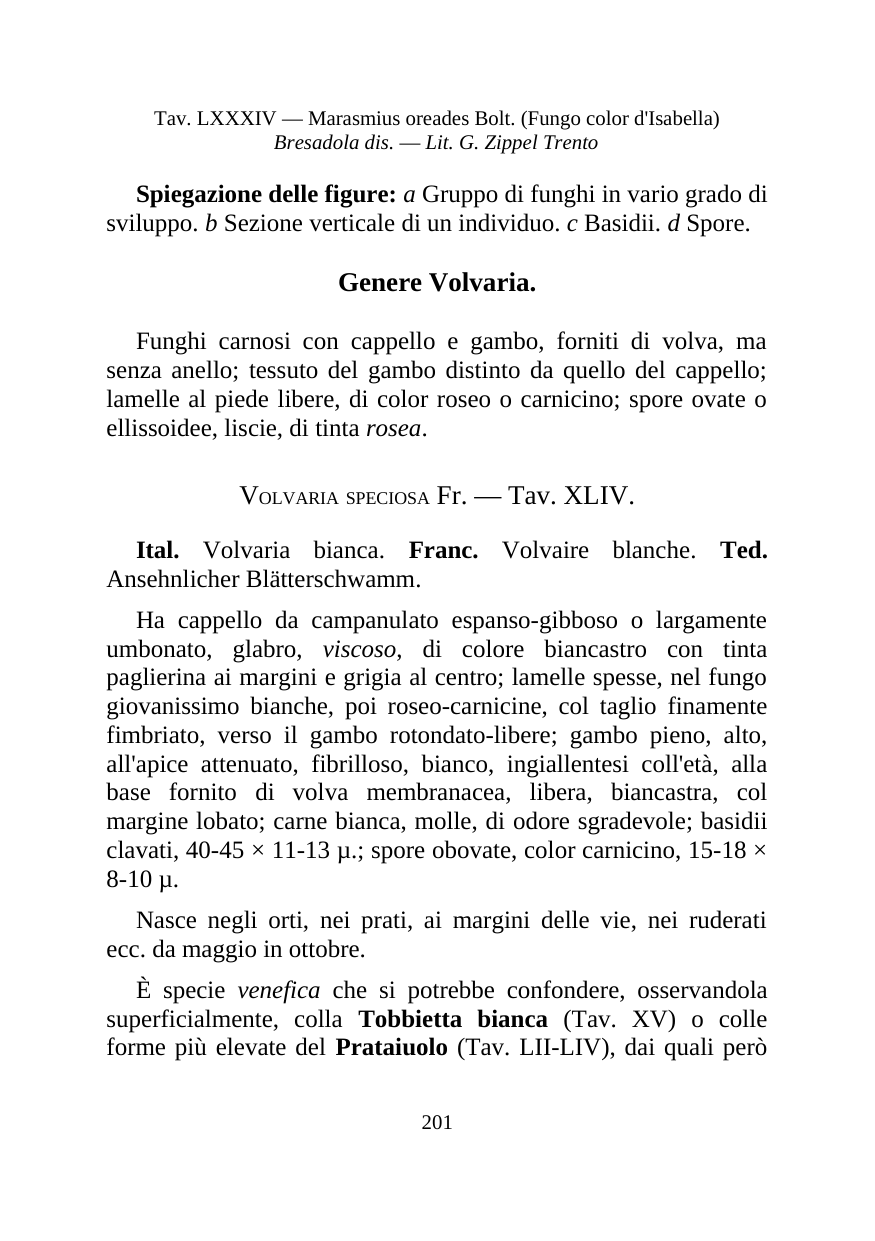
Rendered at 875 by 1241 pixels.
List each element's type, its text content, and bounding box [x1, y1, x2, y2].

text Spiegazione delle figure: a Gruppo di funghi in vario grado di sviluppo. b Sezione verticale di un individuo. c Basidii. d Spore. [106, 179, 768, 237]
text Nasce negli orti, nei prati, ai margini delle vie, nei ruderati ecc. da maggio in ottobre. [106, 905, 768, 962]
subtitle Genere Volvaria. [106, 266, 768, 297]
text Tav. LXXXIV — Marasmius oreades Bolt. (Fungo color d'Isabella) Bresadola dis. — Lit. G. Zippel Trento [106, 106, 768, 154]
text Funghi carnosi con cappello e gambo, forniti di volva, ma senza anello; tessuto del gambo distinto da quello del cappello; lamelle al piede libere, di color roseo o carnicino; spore ovate o ellissoidee, liscie, di tinta rosea. [106, 326, 768, 441]
text Volvaria speciosa Fr. — Tav. XLIV. [106, 479, 768, 510]
text Ha cappello da campanulato espanso-gibboso o largamente umbonato, glabro, viscoso, di colore biancastro con tinta paglierina ai margini e grigia al centro; lamelle spesse, nel fungo giovanissimo bianche, poi roseo-carnicine, col taglio finamente fimbriato, verso il gambo rotondato-libere; gambo pieno, alto, all'apice attenuato, fibrilloso, bianco, ingiallentesi coll'età, alla base fornito di volva membranacea, libera, biancastra, col margine lobato; carne bianca, molle, di odore sgradevole; basidii clavati, 40-45 × 11-13 µ.; spore obovate, color carnicino, 15-18 × 8-10 µ. [106, 605, 768, 892]
text È specie venefica che si potrebbe confondere, osservandola superficialmente, colla Tobbietta bianca (Tav. XV) o colle forme più elevate del Prataiuolo (Tav. LII-LIV), dai quali però [106, 975, 768, 1061]
text Ital. Volvaria bianca. Franc. Volvaire blanche. Ted. Ansehnlicher Blätterschwamm. [106, 535, 768, 592]
